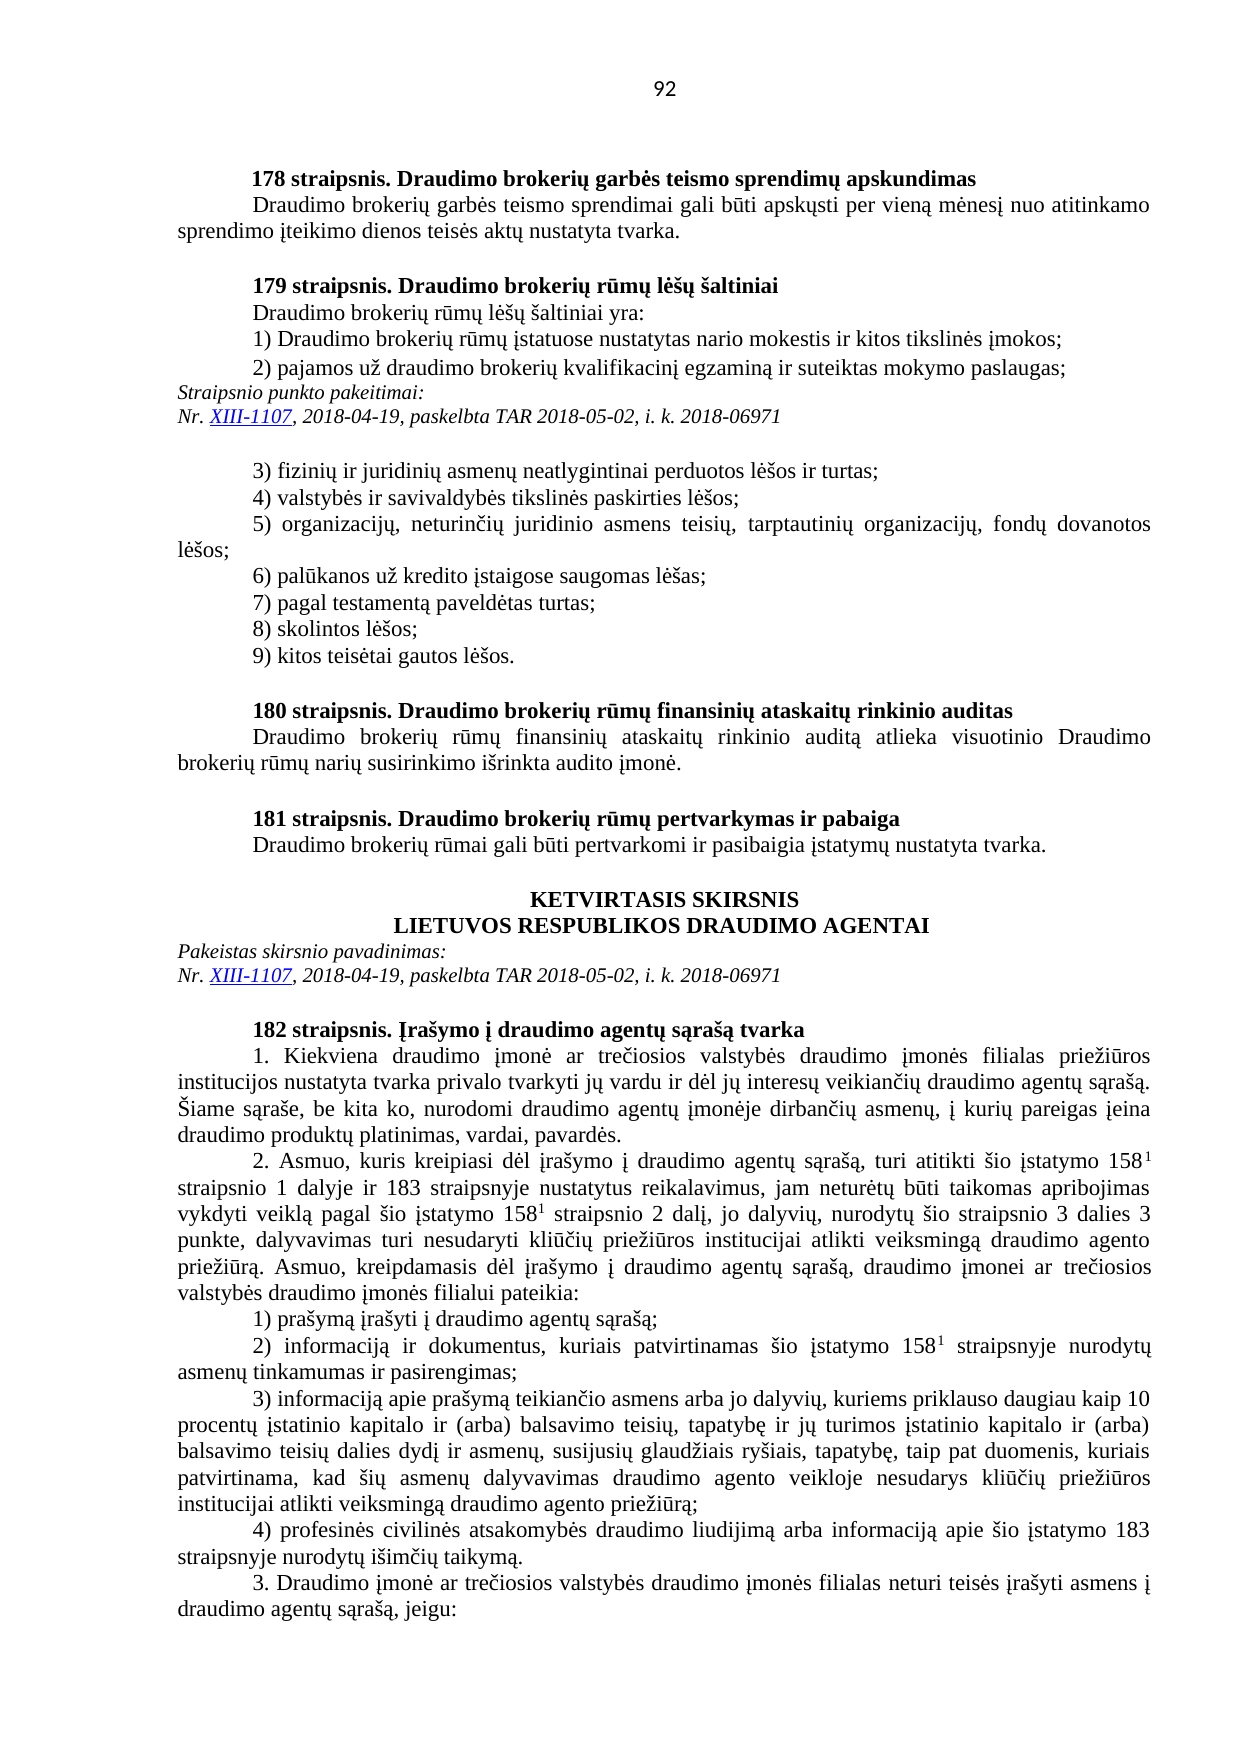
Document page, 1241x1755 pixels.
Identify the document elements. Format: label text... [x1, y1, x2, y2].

text 178 straipsnis. Draudimo brokerių garbės teismo sprendimų apskundimas [251, 165, 1152, 191]
text Draudimo brokerių garbės teismo sprendimai gali būti apskųsti per vieną mėnesį nuo atitinkamo sprendimo įteikimo dienos teisės aktų nustatyta tvarka. [177, 191, 1152, 244]
text Draudimo brokerių rūmų finansinių ataskaitų rinkinio auditą atlieka visuotinio Draudimo brokerių rūmų narių susirinkimo išrinkta audito įmonė. [177, 723, 1152, 776]
text LIETUVOS RESPUBLIKOS DRAUDIMO AGENTAI [177, 912, 1152, 939]
text 9) kitos teisėtai gautos lėšos. [177, 642, 1152, 668]
text 2. Asmuo, kuris kreipiasi dėl įrašymo į draudimo agentų sąrašą, turi atitikti šio įstatymo 1581 straipsnio 1 dalyje ir 183 straipsnyje nustatytus reikalavimus, jam neturėtų būti taikomas apribojimas vykdyti veiklą pagal šio įstatymo 1581 straipsnio 2 dalį, jo dalyvių, nurodytų šio straipsnio 3 dalies 3 punkte, dalyvavimas turi nesudaryti kliūčių priežiūros institucijai atlikti veiksmingą draudimo agento priežiūrą. Asmuo, kreipdamasis dėl įrašymo į draudimo agentų sąrašą, draudimo įmonei ar trečiosios valstybės draudimo įmonės filialui pateikia: [177, 1147, 1152, 1306]
text 4) profesinės civilinės atsakomybės draudimo liudijimą arba informaciją apie šio įstatymo 183 straipsnyje nurodytų išimčių taikymą. [177, 1516, 1152, 1569]
text 6) palūkanos už kredito įstaigose saugomas lėšas; [177, 563, 1152, 589]
text Straipsnio punkto pakeitimai: [177, 380, 1152, 404]
text 181 straipsnis. Draudimo brokerių rūmų pertvarkymas ir pabaiga [177, 804, 1152, 831]
text 2) pajamos už draudimo brokerių kvalifikacinį egzaminą ir suteiktas mokymo paslaugas; [177, 352, 1152, 380]
text 179 straipsnis. Draudimo brokerių rūmų lėšų šaltiniai [177, 272, 1152, 299]
text 2) informaciją ir dokumentus, kuriais patvirtinamas šio įstatymo 1581 straipsnyje nurodytų asmenų tinkamumas ir pasirengimas; [177, 1332, 1152, 1384]
text Pakeistas skirsnio pavadinimas: [177, 939, 1152, 963]
text 180 straipsnis. Draudimo brokerių rūmų finansinių ataskaitų rinkinio auditas [177, 697, 1152, 723]
text 182 straipsnis. Įrašymo į draudimo agentų sąrašą tvarka [177, 1016, 1152, 1042]
text 5) organizacijų, neturinčių juridinio asmens teisių, tarptautinių organizacijų, fondų dovanotos lėšos; [177, 510, 1152, 563]
text KETVIRTASIS SKIRSNIS [177, 886, 1152, 912]
text 1) prašymą įrašyti į draudimo agentų sąrašą; [177, 1306, 1152, 1332]
text 3) fizinių ir juridinių asmenų neatlygintinai perduotos lėšos ir turtas; [177, 457, 1152, 483]
text Draudimo brokerių rūmų lėšų šaltiniai yra: [177, 299, 1152, 325]
text Draudimo brokerių rūmai gali būti pertvarkomi ir pasibaigia įstatymų nustatyta tvarka. [177, 831, 1152, 857]
text 4) valstybės ir savivaldybės tikslinės paskirties lėšos; [177, 483, 1152, 510]
text 3. Draudimo įmonė ar trečiosios valstybės draudimo įmonės filialas neturi teisės įrašyti asmens į draudimo agentų sąrašą, jeigu: [177, 1569, 1152, 1622]
text 7) pagal testamentą paveldėtas turtas; [177, 589, 1152, 615]
text 3) informaciją apie prašymą teikiančio asmens arba jo dalyvių, kuriems priklauso daugiau kaip 10 procentų įstatinio kapitalo ir (arba) balsavimo teisių, tapatybę ir jų turimos įstatinio kapitalo ir (arba) balsavimo teisių dalies dydį ir asmenų, susijusių glaudžiais ryšiais, tapatybę, taip pat duomenis, kuriais patvirtinama, kad šių asmenų dalyvavimas draudimo agento veikloje nesudarys kliūčių priežiūros institucijai atlikti veiksmingą draudimo agento priežiūrą; [177, 1384, 1152, 1516]
text 1) Draudimo brokerių rūmų įstatuose nustatytas nario mokestis ir kitos tikslinės įmokos; [177, 325, 1152, 352]
text 8) skolintos lėšos; [177, 615, 1152, 642]
text Nr. XIII-1107, 2018-04-19, paskelbta TAR 2018-05-02, i. k. 2018-06971 [177, 963, 1152, 987]
text Nr. XIII-1107, 2018-04-19, paskelbta TAR 2018-05-02, i. k. 2018-06971 [177, 404, 1152, 428]
text 1. Kiekviena draudimo įmonė ar trečiosios valstybės draudimo įmonės filialas priežiūros institucijos nustatyta tvarka privalo tvarkyti jų vardu ir dėl jų interesų veikiančių draudimo agentų sąrašą. Šiame sąraše, be kita ko, nurodomi draudimo agentų įmonėje dirbančių asmenų, į kurių pareigas įeina draudimo produktų platinimas, vardai, pavardės. [177, 1042, 1152, 1147]
